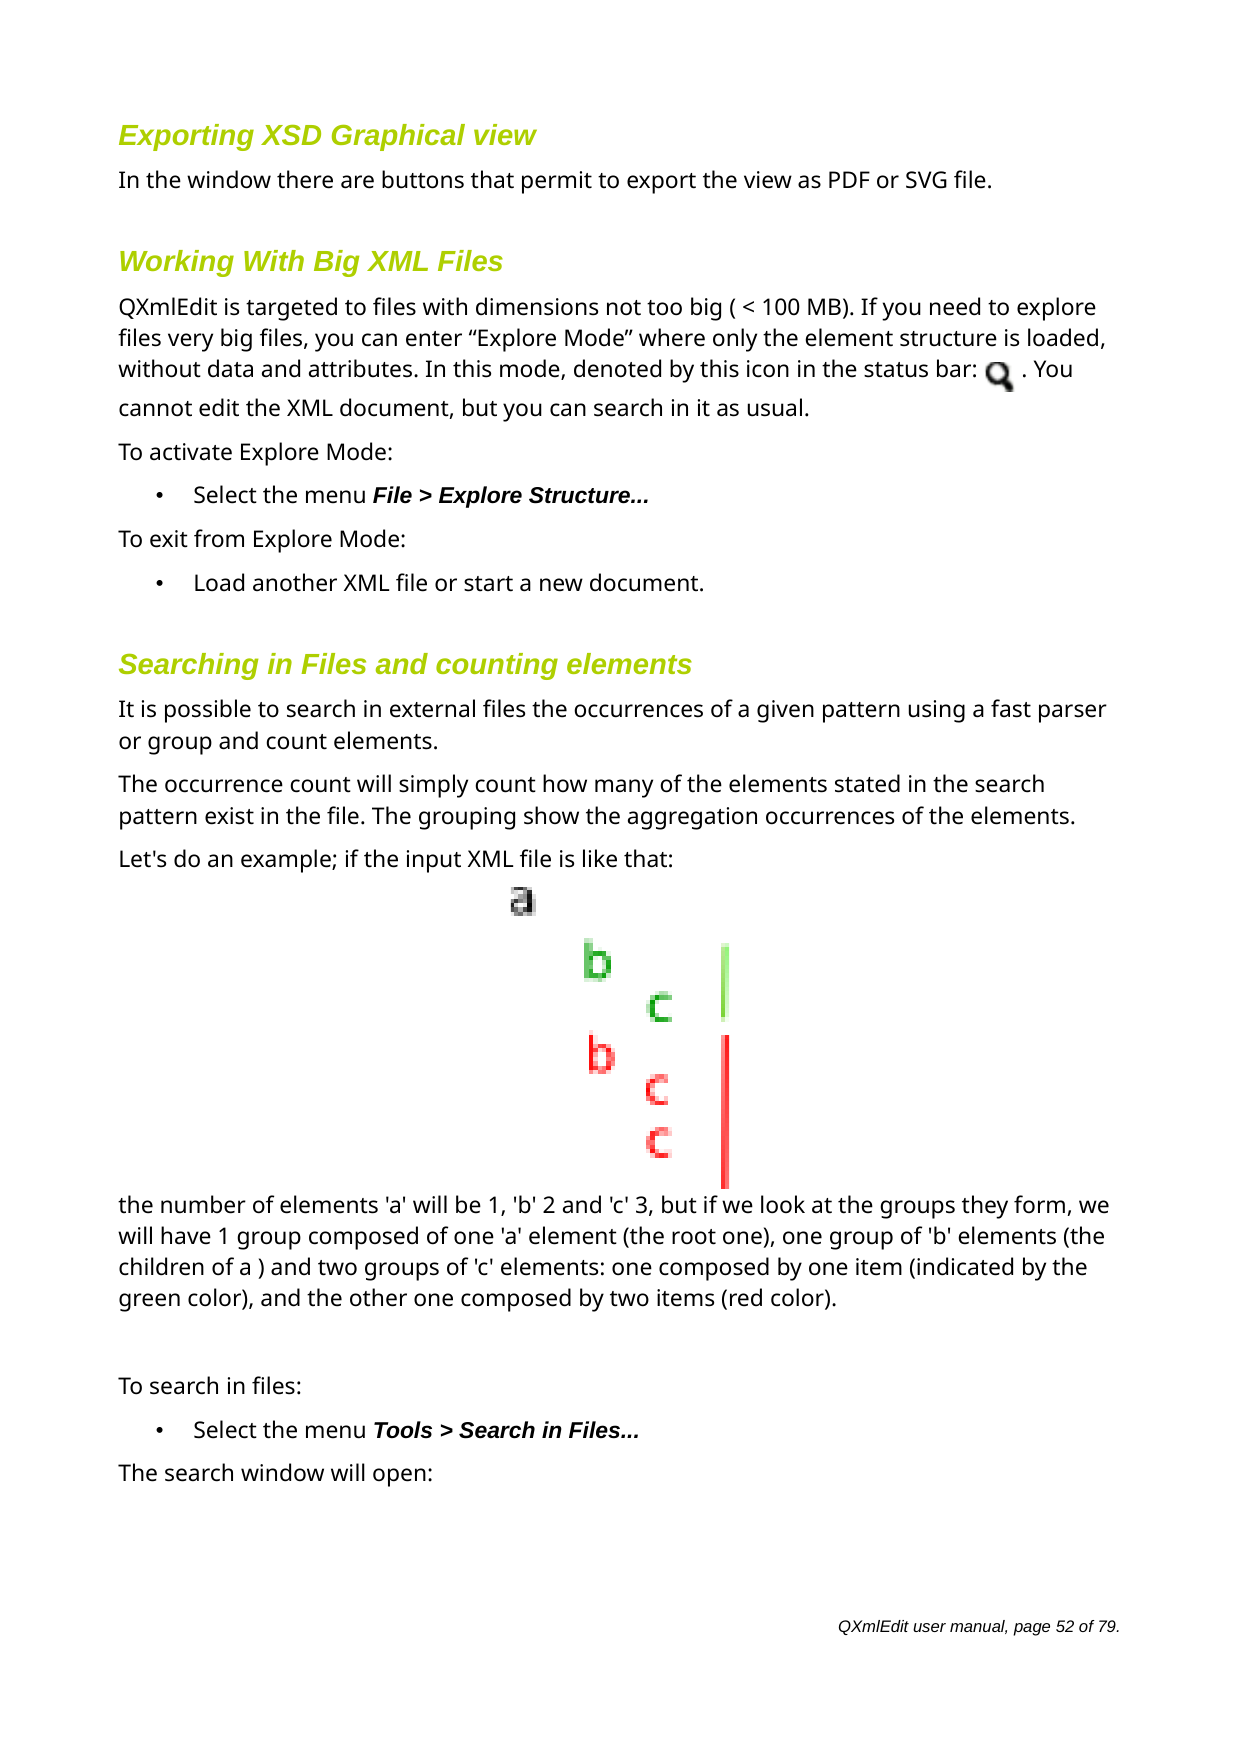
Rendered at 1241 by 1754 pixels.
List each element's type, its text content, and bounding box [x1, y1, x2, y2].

text To search in files: [118, 1370, 1122, 1401]
list Select the menu File > Explore Structure... [156, 479, 1122, 511]
text It is possible to search in external files the occurrences of a given pattern using a fast parser or group and count elements. [118, 693, 1122, 756]
text Let's do an example; if the input XML file is like that: [118, 843, 1122, 874]
text The search window will open: [118, 1457, 1122, 1488]
subtitle Searching in Files and counting elements [118, 647, 1122, 681]
subtitle Exporting XSD Graphical view [118, 118, 1122, 152]
text the number of elements 'a' will be 1, 'b' 2 and 'c' 3, but if we look at the groups they form, we will have 1 group composed of one 'a' element (the root one), one group of 'b' elements (the children of a ) and two groups of 'c' elements: one composed by one item (indicated by the green color), and the other one composed by two items (red color). [118, 1189, 1122, 1313]
picture [510, 887, 730, 1189]
text In the window there are buttons that permit to export the view as PDF or SVG file. [118, 164, 1122, 195]
list Load another XML file or start a new document. [156, 567, 1122, 598]
text To activate Explore Mode: [118, 436, 1122, 467]
picture [984, 362, 1016, 392]
text The occurrence count will simply count how many of the elements stated in the search pattern exist in the file. The grouping show the aggregation occurrences of the elements. [118, 768, 1122, 831]
list Select the menu Tools > Search in Files... [156, 1413, 1122, 1445]
text QXmlEdit is targeted to files with dimensions not too big ( < 100 MB). If you need to explore files very big files, you can enter “Explore Mode” where only the element structure is loaded, without data and attributes. In this mode, denoted by this icon in the status bar: . You cannot edit the XML document, but you can search in it as usual. [118, 290, 1122, 423]
text To exit from Explore Mode: [118, 523, 1122, 554]
subtitle Working With Big XML Files [118, 244, 1122, 278]
